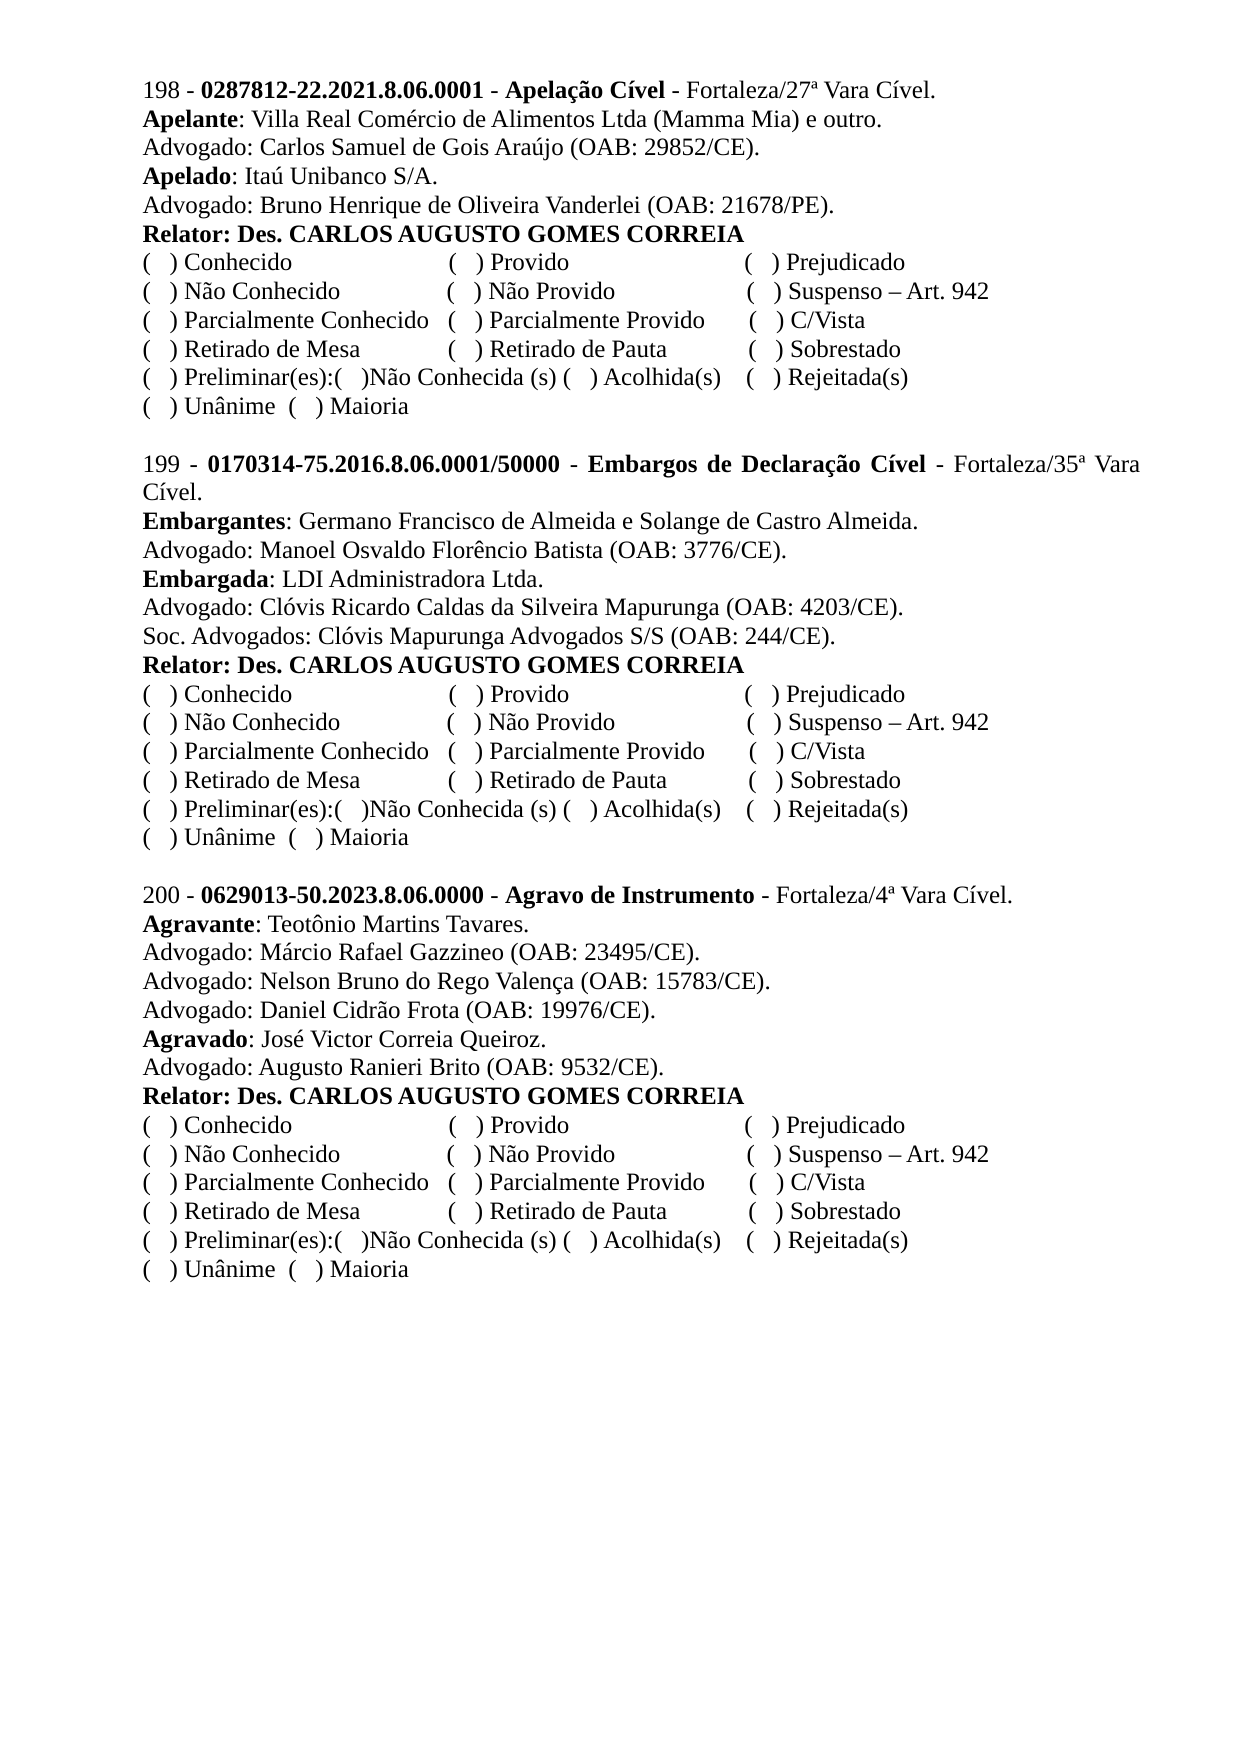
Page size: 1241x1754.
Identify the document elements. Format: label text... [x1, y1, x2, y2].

text ( ) Unânime ( ) Maioria [142, 391, 1158, 420]
text ( ) Preliminar(es):( )Não Conhecida (s) ( ) Acolhida(s) ( ) Rejeitada(s) [142, 1225, 1158, 1254]
text Relator: Des. CARLOS AUGUSTO GOMES CORREIA [142, 219, 1141, 247]
text Advogado: Bruno Henrique de Oliveira Vanderlei (OAB: 21678/PE). [142, 190, 1141, 219]
text Advogado: Márcio Rafael Gazzineo (OAB: 23495/CE). [142, 937, 1141, 966]
text Apelado: Itaú Unibanco S/A. [142, 161, 1141, 190]
text ( ) Retirado de Mesa ( ) Retirado de Pauta ( ) Sobrestado [142, 334, 1158, 362]
text Apelante: Villa Real Comércio de Alimentos Ltda (Mamma Mia) e outro. [142, 104, 1141, 132]
text Agravante: Teotônio Martins Tavares. [142, 909, 1141, 937]
text ( ) Parcialmente Conhecido ( ) Parcialmente Provido ( ) C/Vista [142, 736, 1158, 765]
text ( ) Não Conhecido ( ) Não Provido ( ) Suspenso – Art. 942 [142, 707, 1158, 736]
text Advogado: Clóvis Ricardo Caldas da Silveira Mapurunga (OAB: 4203/CE). [142, 592, 1141, 621]
text Soc. Advogados: Clóvis Mapurunga Advogados S/S (OAB: 244/CE). [142, 621, 1141, 650]
text ( ) Retirado de Mesa ( ) Retirado de Pauta ( ) Sobrestado [142, 1196, 1158, 1225]
text ( ) Conhecido ( ) Provido ( ) Prejudicado [142, 679, 1141, 707]
text ( ) Não Conhecido ( ) Não Provido ( ) Suspenso – Art. 942 [142, 1139, 1158, 1167]
text 198 - 0287812-22.2021.8.06.0001 - Apelação Cível - Fortaleza/27ª Vara Cível. [142, 75, 1141, 104]
text ( ) Unânime ( ) Maioria [142, 822, 1158, 851]
text ( ) Unânime ( ) Maioria [142, 1254, 1158, 1282]
text ( ) Preliminar(es):( )Não Conhecida (s) ( ) Acolhida(s) ( ) Rejeitada(s) [142, 362, 1158, 391]
text Advogado: Nelson Bruno do Rego Valença (OAB: 15783/CE). [142, 966, 1141, 995]
text Advogado: Carlos Samuel de Gois Araújo (OAB: 29852/CE). [142, 132, 1141, 161]
text ( ) Não Conhecido ( ) Não Provido ( ) Suspenso – Art. 942 [142, 276, 1158, 305]
text Relator: Des. CARLOS AUGUSTO GOMES CORREIA [142, 1081, 1141, 1110]
text ( ) Retirado de Mesa ( ) Retirado de Pauta ( ) Sobrestado [142, 765, 1158, 794]
text ( ) Conhecido ( ) Provido ( ) Prejudicado [142, 1110, 1141, 1139]
text ( ) Conhecido ( ) Provido ( ) Prejudicado [142, 247, 1141, 276]
text Advogado: Daniel Cidrão Frota (OAB: 19976/CE). [142, 995, 1141, 1024]
text Embargantes: Germano Francisco de Almeida e Solange de Castro Almeida. [142, 506, 1141, 535]
text ( ) Parcialmente Conhecido ( ) Parcialmente Provido ( ) C/Vista [142, 305, 1158, 334]
text 199 - 0170314-75.2016.8.06.0001/50000 - Embargos de Declaração Cível - Fortaleza/35ª Vara Cível. [142, 449, 1141, 506]
text ( ) Preliminar(es):( )Não Conhecida (s) ( ) Acolhida(s) ( ) Rejeitada(s) [142, 794, 1158, 822]
text Relator: Des. CARLOS AUGUSTO GOMES CORREIA [142, 650, 1141, 679]
text Agravado: José Victor Correia Queiroz. [142, 1024, 1141, 1052]
text Advogado: Augusto Ranieri Brito (OAB: 9532/CE). [142, 1052, 1141, 1081]
text Advogado: Manoel Osvaldo Florêncio Batista (OAB: 3776/CE). [142, 535, 1141, 564]
text 200 - 0629013-50.2023.8.06.0000 - Agravo de Instrumento - Fortaleza/4ª Vara Cível. [142, 880, 1141, 909]
text ( ) Parcialmente Conhecido ( ) Parcialmente Provido ( ) C/Vista [142, 1167, 1158, 1196]
text Embargada: LDI Administradora Ltda. [142, 564, 1141, 592]
